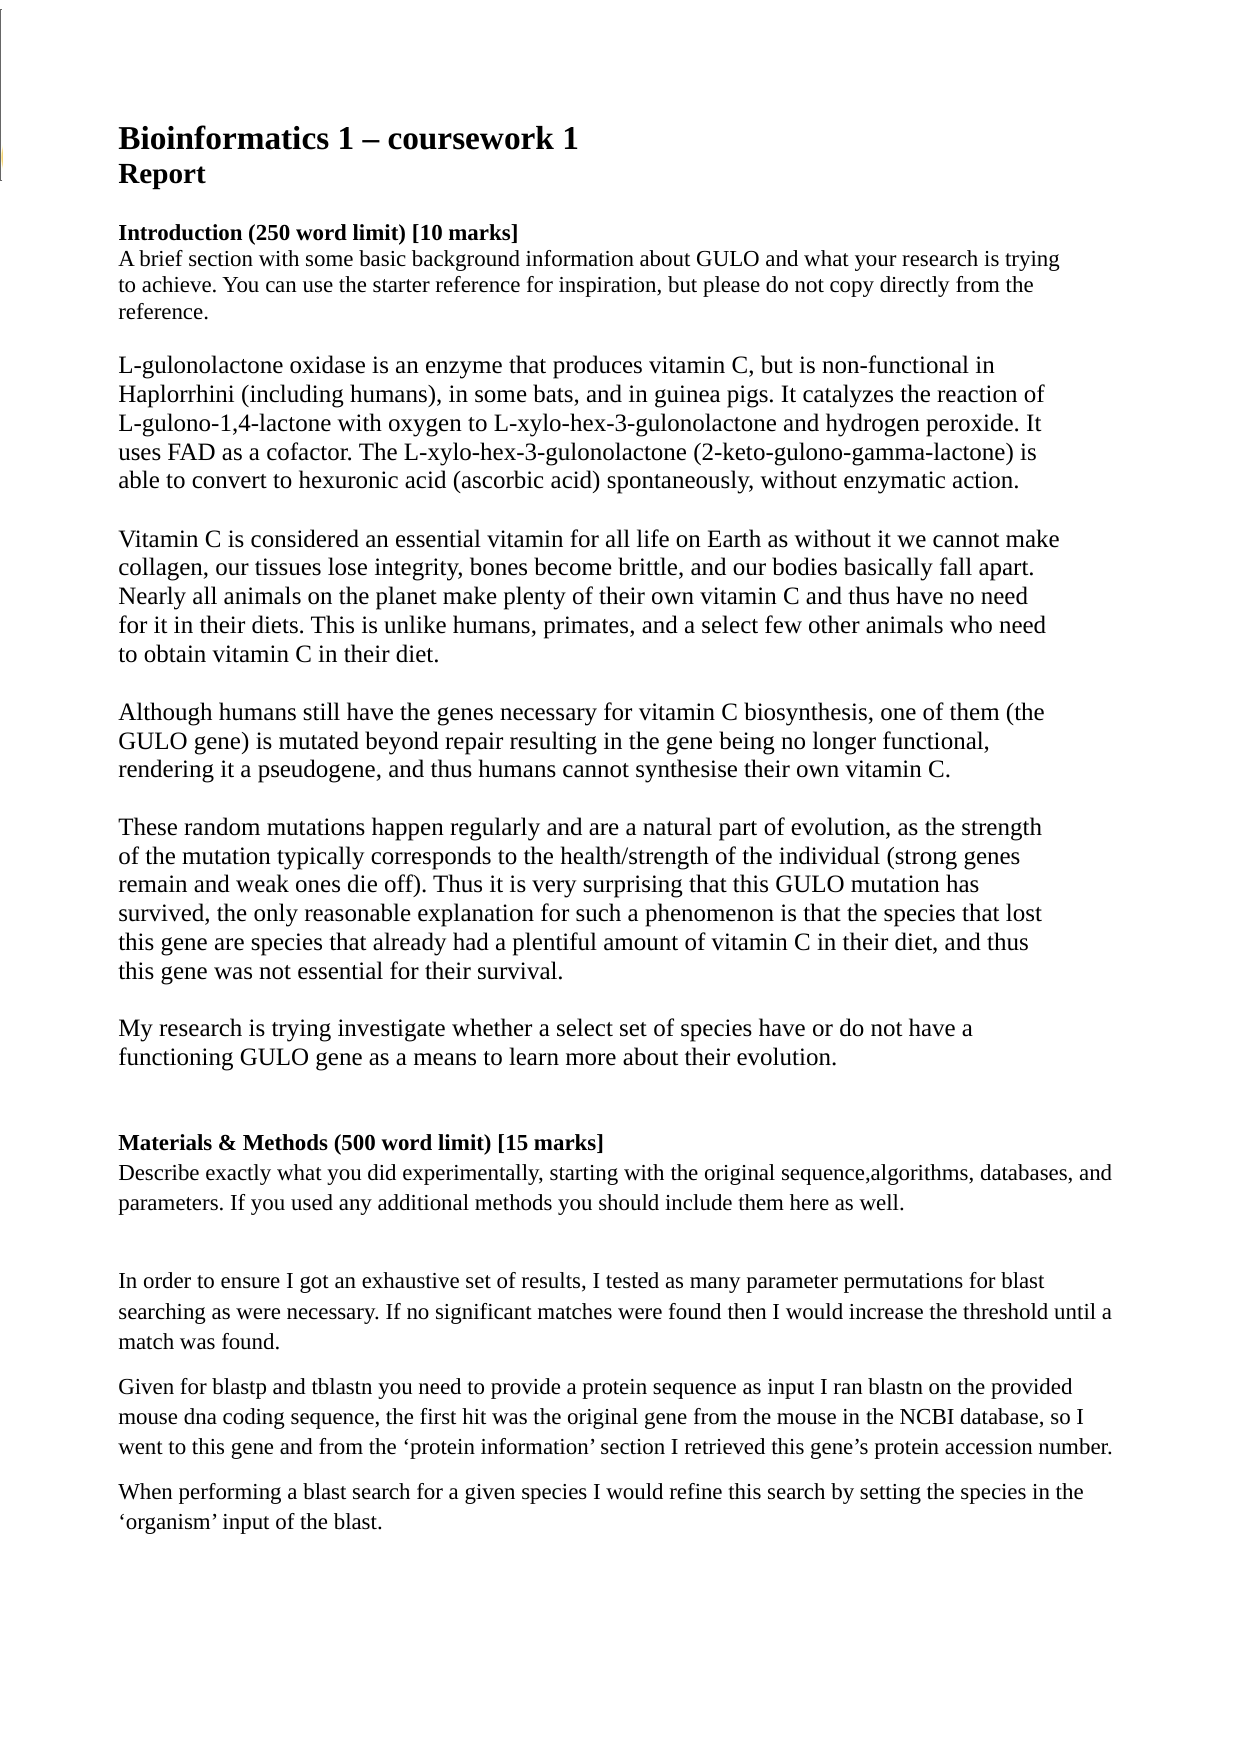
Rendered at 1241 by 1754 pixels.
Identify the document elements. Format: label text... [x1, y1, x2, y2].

text When performing a blast search for a given species I would refine this search by setting the species in the ‘organism’ input of the blast. [118, 1478, 1122, 1565]
text Vitamin C is considered an essential vitamin for all life on Earth as without it we cannot make collagen, our tissues lose integrity, bones become brittle, and our bodies basically fall apart. Nearly all animals on the planet make plenty of their own vitamin C and thus have no need for it in their diets. This is unlike humans, primates, and a select few other animals who need to obtain vitamin C in their diet. [118, 524, 1063, 667]
text Bioinformatics 1 – coursework 1 Report [118, 118, 1122, 219]
text A brief section with some basic background information about GULO and what your research is trying to achieve. You can use the starter reference for inspiration, but please do not copy directly from the reference. L-gulonolactone oxidase is an enzyme that produces vitamin C, but is non-functional in Haplorrhini (including humans), in some bats, and in guinea pigs. It catalyzes the reaction of L-gulono-1,4-lactone with oxygen to L-xylo-hex-3-gulonolactone and hydrogen peroxide. It uses FAD as a cofactor. The L-xylo-hex-3-gulonolactone (2-keto-gulono-gamma-lactone) is able to convert to hexuronic acid (ascorbic acid) spontaneously, without enzymatic action. [118, 245, 1063, 494]
text Given for blastp and tblastn you need to provide a protein sequence as input I ran blastn on the provided mouse dna coding sequence, the first hit was the original gene from the mouse in the NCBI database, so I went to this gene and from the ‘protein information’ section I retrieved this gene’s protein accession number. [118, 1373, 1122, 1459]
text Introduction (250 word limit) [10 marks] [118, 219, 1122, 245]
text Although humans still have the genes necessary for vitamin C biosynthesis, one of them (the GULO gene) is mutated beyond repair resulting in the gene being no longer functional, rendering it a pseudogene, and thus humans cannot synthesise their own vitamin C. These random mutations happen regularly and are a natural part of evolution, as the strength of the mutation typically corresponds to the health/strength of the individual (strong genes remain and weak ones die off). Thus it is very surprising that this GULO mutation has survived, the only reasonable explanation for such a phenomenon is that the species that lost this gene are species that already had a plentiful amount of vitamin C in their diet, and thus this gene was not essential for their survival. My research is trying investigate whether a select set of species have or do not have a functioning GULO gene as a means to learn more about their evolution. [118, 697, 1063, 1099]
text In order to ensure I got an exhaustive set of results, I tested as many parameter permutations for blast searching as were necessary. If no significant matches were found then I would increase the threshold until a match was found. [118, 1268, 1122, 1354]
text Materials & Methods (500 word limit) [15 marks] Describe exactly what you did experimentally, starting with the original sequence,algorithms, databases, and parameters. If you used any additional methods you should include them here as well. [118, 1129, 1122, 1249]
